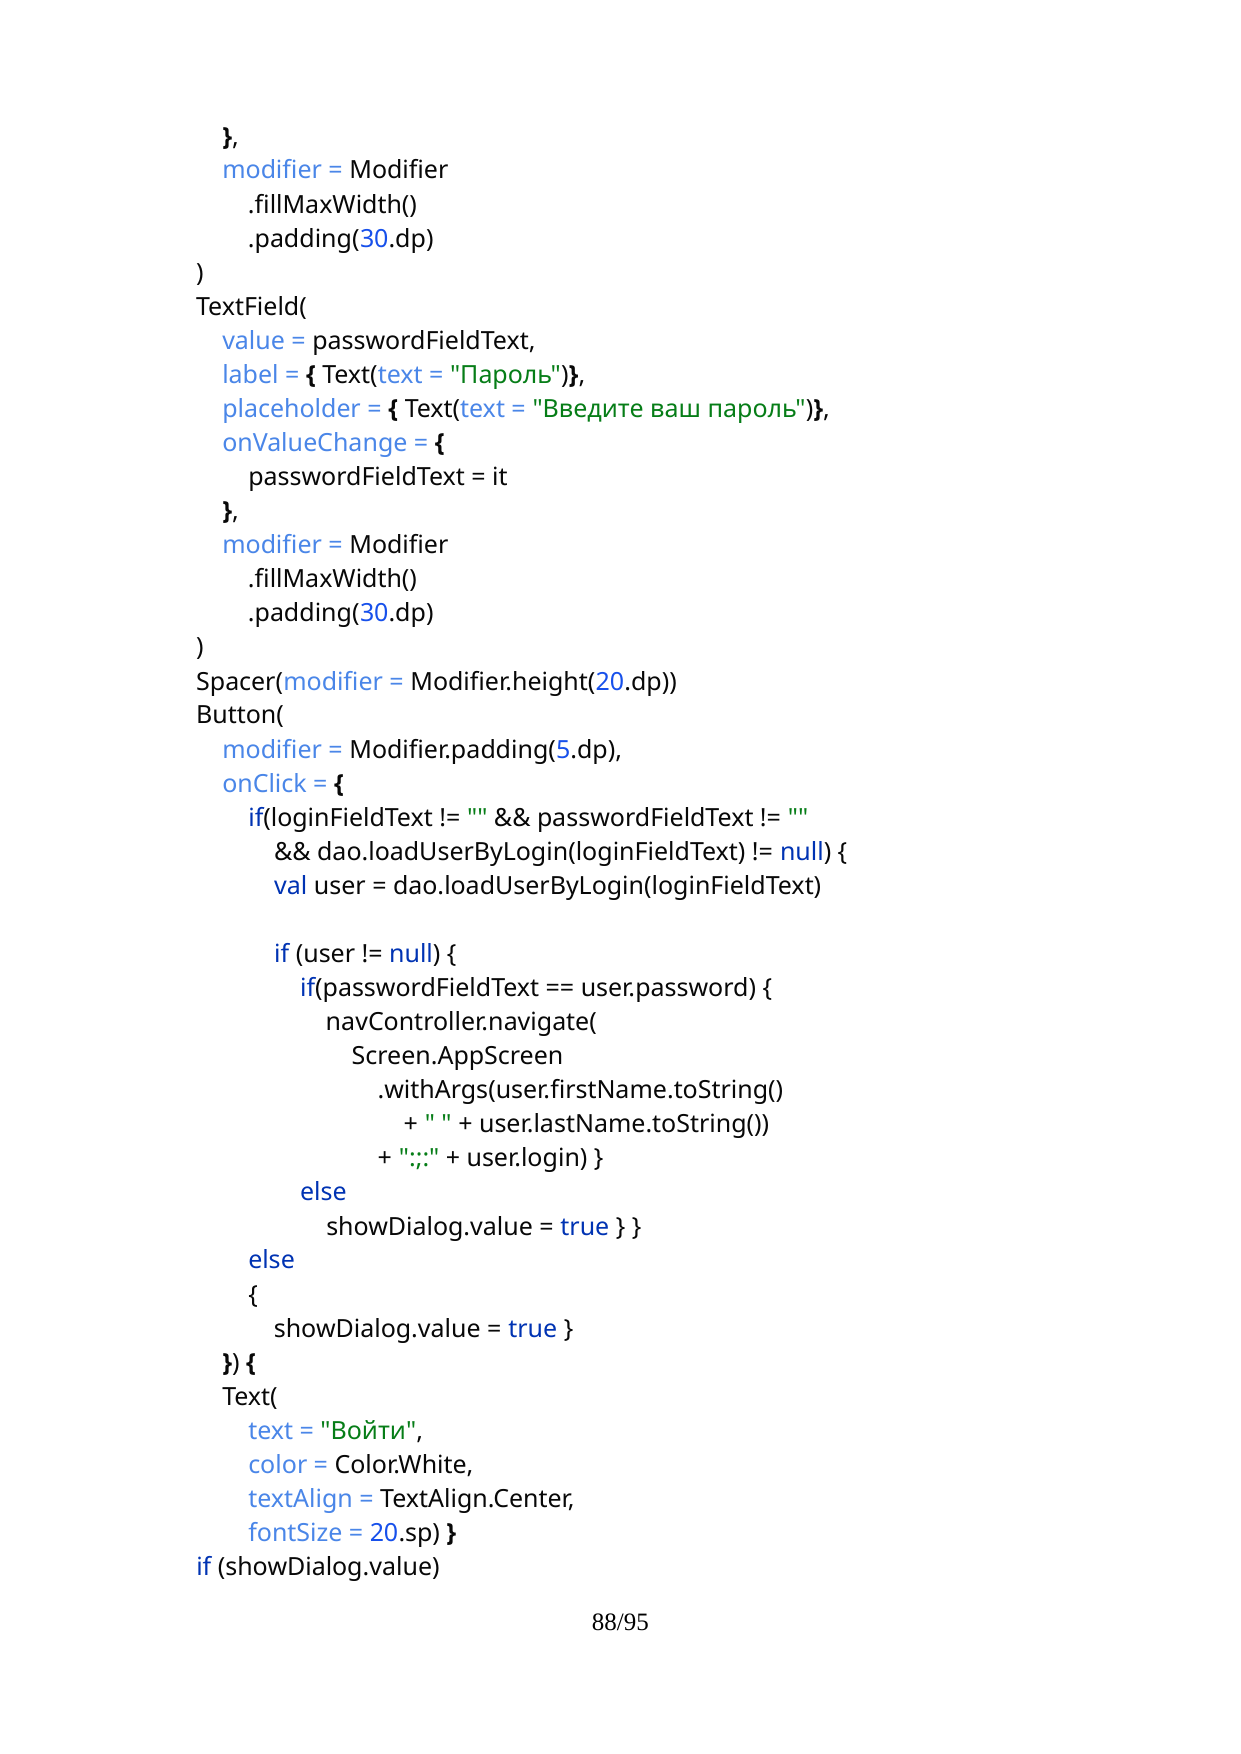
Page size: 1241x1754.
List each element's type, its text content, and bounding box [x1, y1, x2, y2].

text }, modifier = Modifier .fillMaxWidth() .padding(30.dp) ) TextField( value = passwordFieldText, label = { Text(text = "Пароль")}, placeholder = { Text(text = "Введите ваш пароль")}, onValueChange = { passwordFieldText = it }, modifier = Modifier .fillMaxWidth() .padding(30.dp) ) Spacer(modifier = Modifier.height(20.dp)) Button( modifier = Modifier.padding(5.dp), onClick = { if(loginFieldText != "" && passwordFieldText != "" && dao.loadUserByLogin(loginFieldText) != null) { val user = dao.loadUserByLogin(loginFieldText) if (user != null) { if(passwordFieldText == user.password) { navController.navigate( Screen.AppScreen .withArgs(user.firstName.toString() + " " + user.lastName.toString()) + ":;:" + user.login) } else showDialog.value = true } } else { showDialog.value = true } }) { Text( text = "Войти", color = Color.White, textAlign = TextAlign.Center, fontSize = 20.sp) } if (showDialog.value) [118, 118, 1122, 1583]
